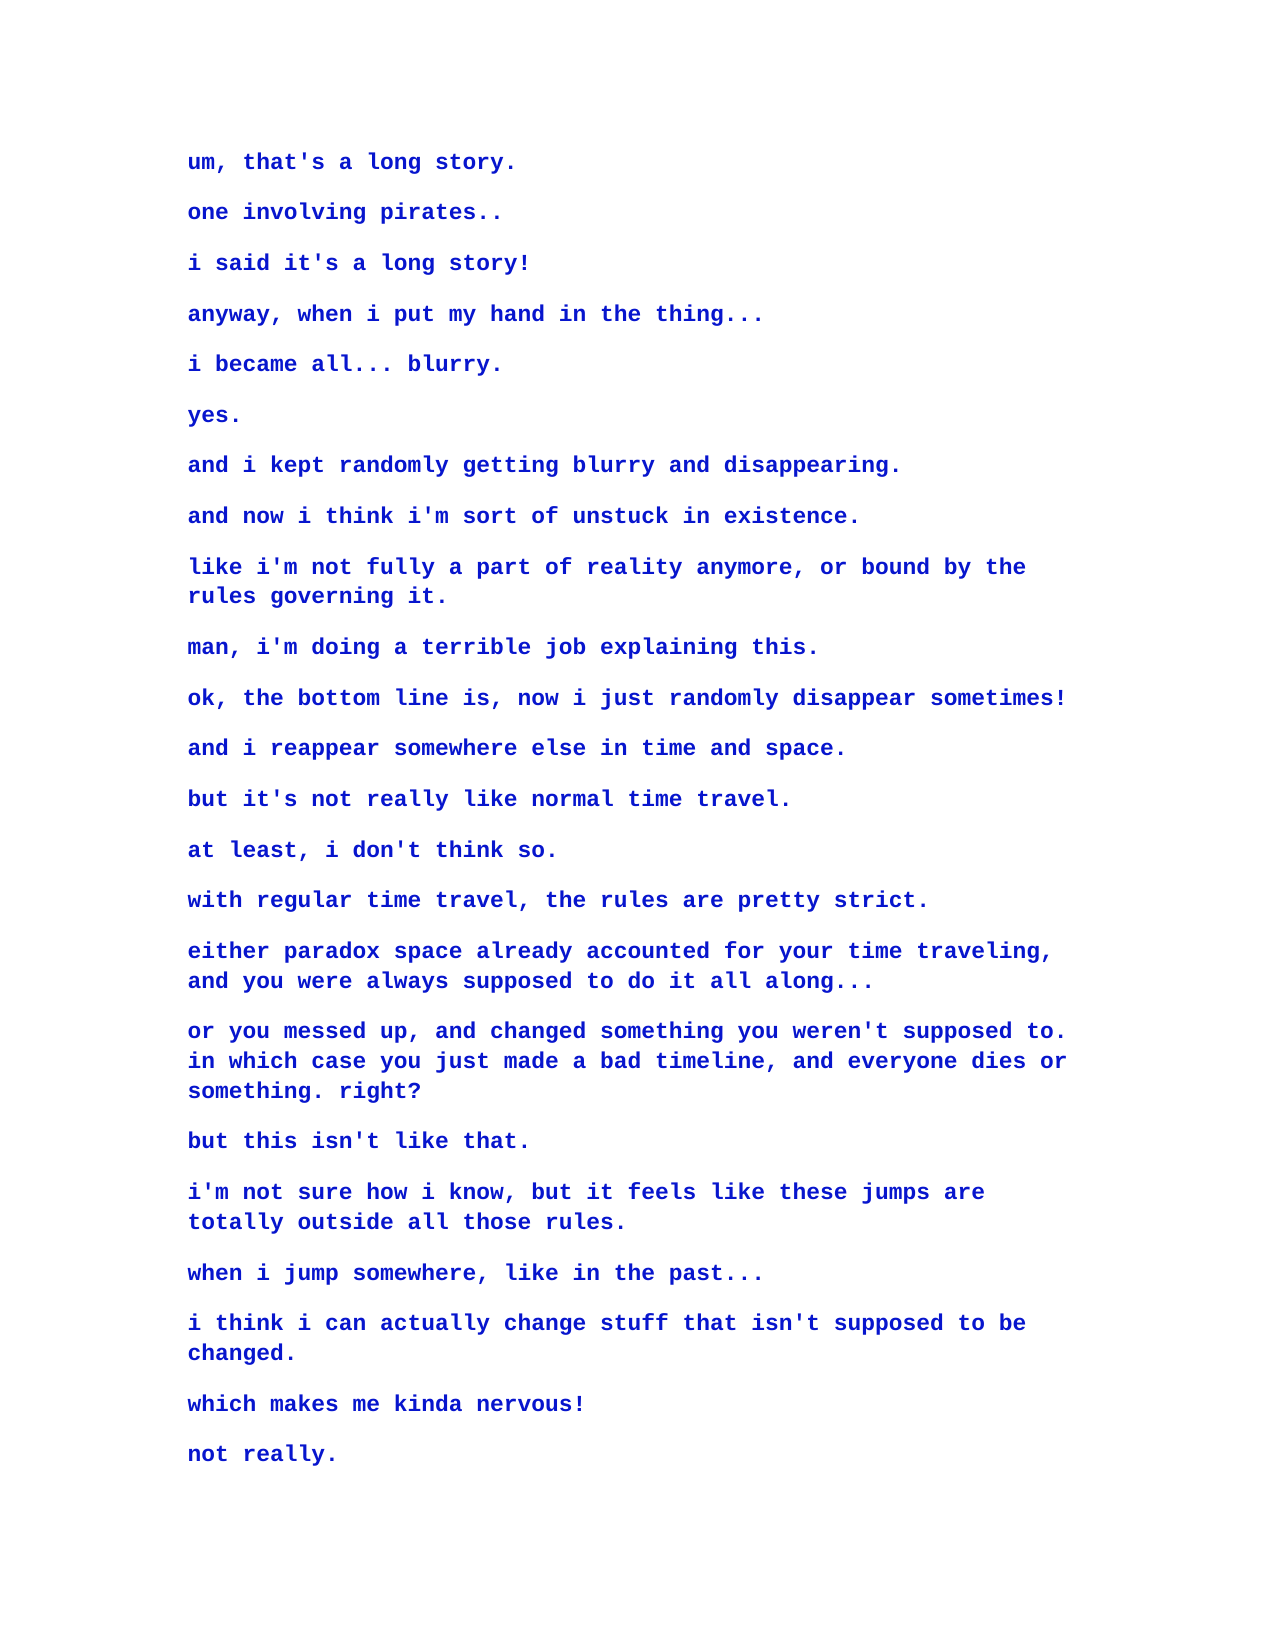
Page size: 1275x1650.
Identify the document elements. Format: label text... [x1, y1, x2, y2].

text like i'm not fully a part of reality anymore, or bound by the rules governing it. [187, 555, 1087, 611]
text either paradox space already accounted for your time traveling, and you were always supposed to do it all along... [187, 939, 1087, 995]
text but this isn't like that. [187, 1130, 1087, 1156]
text i'm not sure how i know, but it feels like these jumps are totally outside all those rules. [187, 1180, 1087, 1236]
text i became all... blurry. [187, 352, 1087, 378]
text and i reappear somewhere else in time and space. [187, 737, 1087, 763]
text and now i think i'm sort of unstuck in existence. [187, 504, 1087, 530]
text i think i can actually change stuff that isn't supposed to be changed. [187, 1311, 1087, 1367]
text at least, i don't think so. [187, 838, 1087, 864]
text and i kept randomly getting blurry and disappearing. [187, 454, 1087, 480]
text but it's not really like normal time travel. [187, 787, 1087, 813]
text not really. [187, 1442, 1087, 1468]
text when i jump somewhere, like in the past... [187, 1261, 1087, 1287]
text anyway, when i put my hand in the thing... [187, 302, 1087, 328]
text which makes me kinda nervous! [187, 1392, 1087, 1418]
text ok, the bottom line is, now i just randomly disappear sometimes! [187, 686, 1087, 712]
text or you messed up, and changed something you weren't supposed to. in which case you just made a bad timeline, and everyone dies or something. right? [187, 1019, 1087, 1105]
text i said it's a long story! [187, 251, 1087, 277]
text yes. [187, 403, 1087, 429]
text man, i'm doing a terrible job explaining this. [187, 635, 1087, 661]
text one involving pirates.. [187, 201, 1087, 227]
text um, that's a long story. [187, 150, 1087, 176]
text with regular time travel, the rules are pretty strict. [187, 888, 1087, 914]
